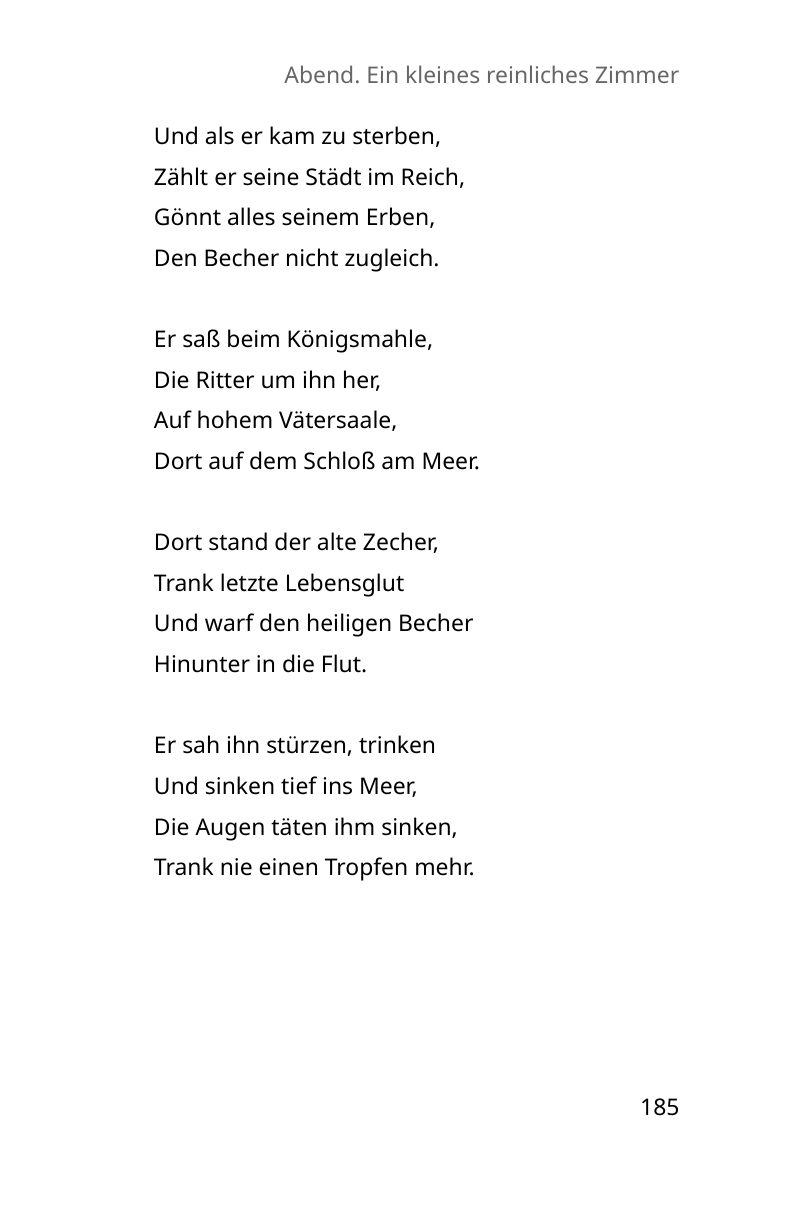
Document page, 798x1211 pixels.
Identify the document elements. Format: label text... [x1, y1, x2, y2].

text Er sah ihn stürzen, trinken Und sinken tief ins Meer, Die Augen täten ihm sinken, Trank nie einen Tropfen mehr. [118, 706, 679, 882]
text Er saß beim Königsmahle, Die Ritter um ihn her, Auf hohem Vätersaale, Dort auf dem Schloß am Meer. [118, 300, 679, 476]
text Und als er kam zu sterben, Zählt er seine Städt im Reich, Gönnt alles seinem Erben, Den Becher nicht zugleich. [118, 120, 679, 273]
text Dort stand der alte Zecher, Trank letzte Lebensglut Und warf den heiligen Becher Hinunter in die Flut. [118, 503, 679, 679]
